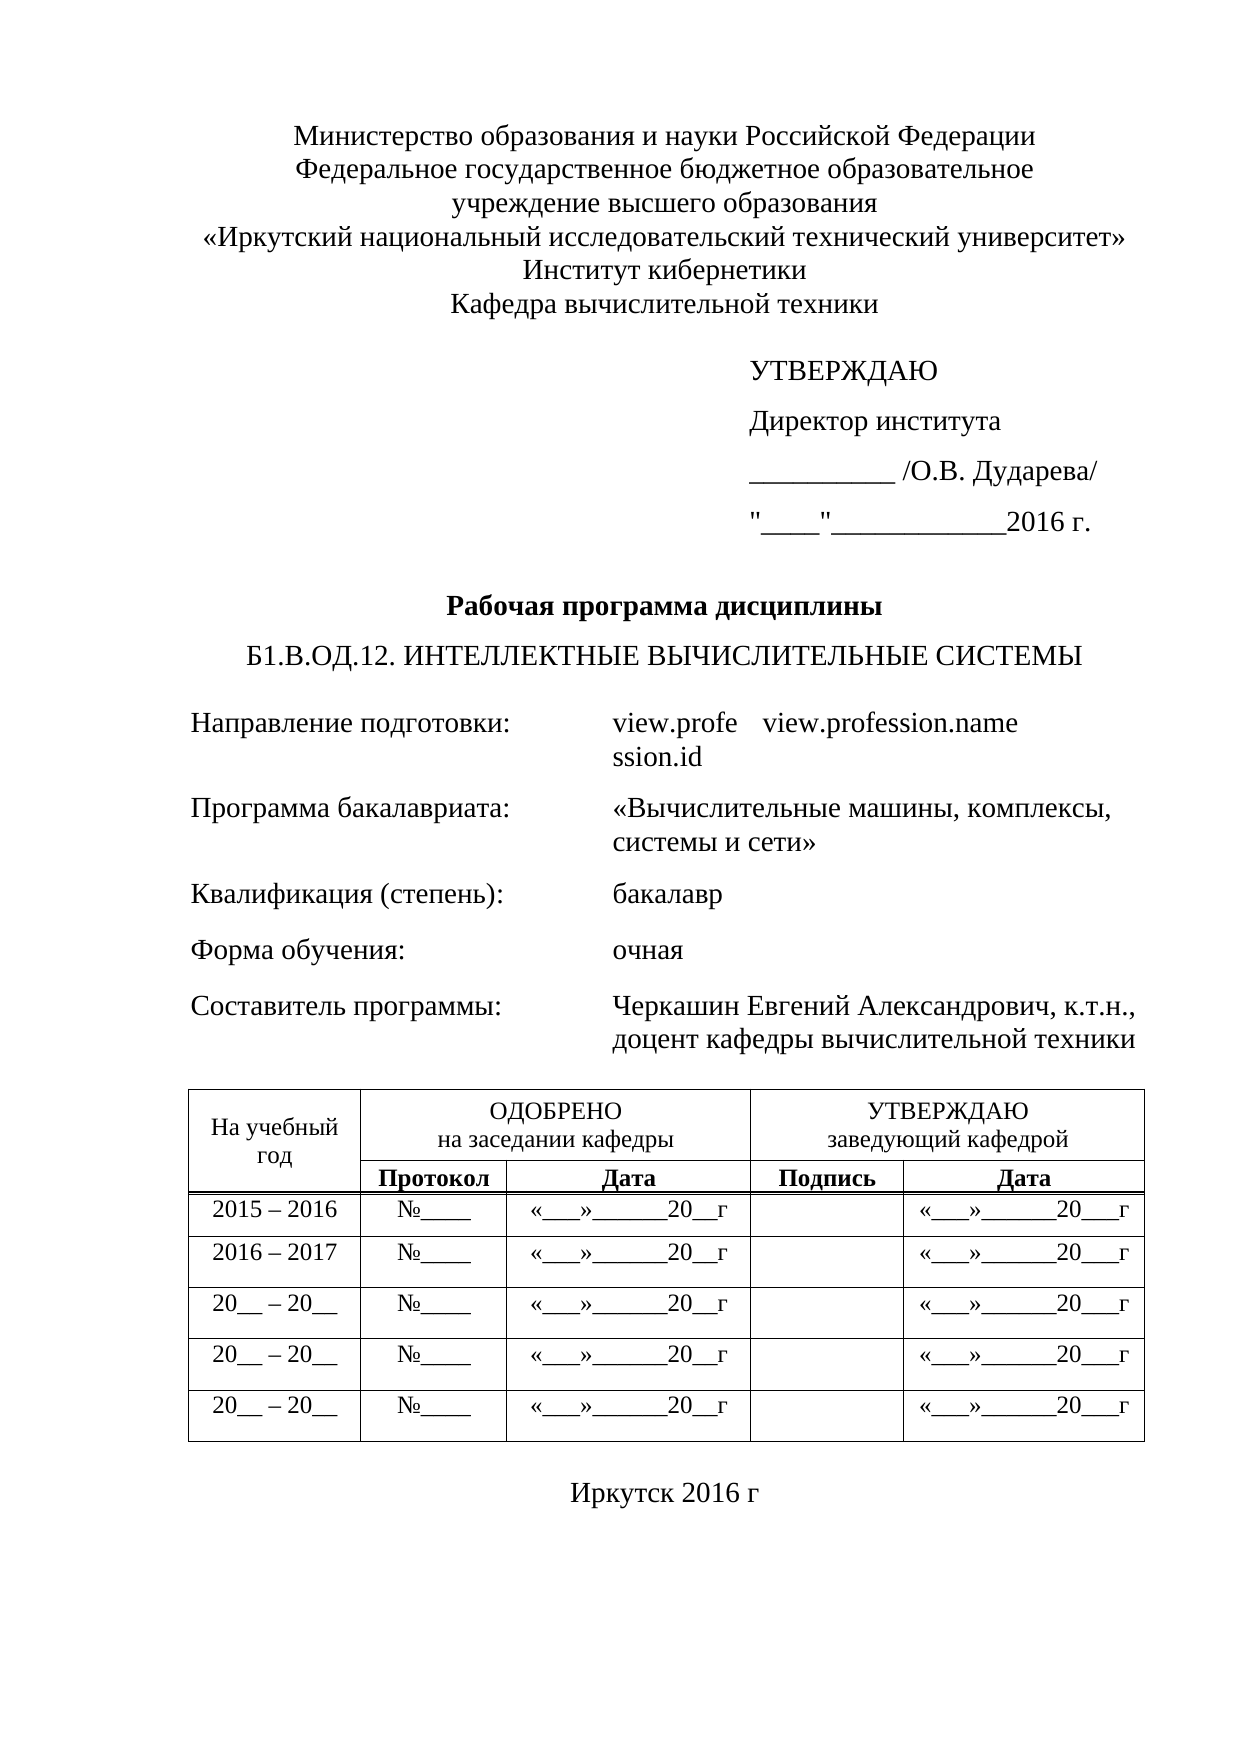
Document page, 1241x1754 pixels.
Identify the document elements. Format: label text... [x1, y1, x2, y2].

table_header На учебный год [189, 1090, 360, 1191]
table_cell №____ [361, 1195, 506, 1236]
table_cell «___»______20__г [507, 1237, 750, 1287]
table_cell очная [601, 932, 1163, 988]
table_cell Форма обучения: [179, 932, 601, 988]
text Министерство образования и науки Российской Федерации [177, 118, 1152, 152]
text Рабочая программа дисциплины [177, 588, 1152, 621]
table_cell 20__ – 20__ [189, 1288, 360, 1338]
table_cell бакалавр [601, 877, 1163, 932]
table_cell «___»______20__г [507, 1195, 750, 1236]
text Кафедра вычислительной техники [177, 286, 1152, 319]
table_cell №____ [361, 1339, 506, 1389]
table_cell [751, 1237, 903, 1287]
table_cell «___»______20___г [904, 1237, 1144, 1287]
table_cell [751, 1391, 903, 1441]
table_cell Программа бакалавриата: [179, 790, 601, 877]
table_cell 20__ – 20__ [189, 1339, 360, 1389]
table_cell «___»______20__г [507, 1339, 750, 1389]
table_cell [751, 1339, 903, 1389]
table_cell «Вычислительные машины, комплексы, системы и сети» [601, 790, 1163, 877]
table_cell Квалификация (степень): [179, 877, 601, 932]
table_cell [751, 1195, 903, 1236]
table_cell Дата [507, 1161, 750, 1191]
text УТВЕРЖДАЮ Директор института __________ /О.В. Дударева/ "____"____________2016 г. [749, 353, 1152, 537]
table_cell «___»______20__г [507, 1288, 750, 1338]
table_header view.profession.id [601, 705, 751, 790]
table_cell «___»______20___г [904, 1288, 1144, 1338]
table_cell №____ [361, 1288, 506, 1338]
text Федеральное государственное бюджетное образовательное учреждение высшего образования «Иркутский национальный исследовательский технический университет» Институт кибернетики [177, 152, 1152, 286]
table_cell «___»______20___г [904, 1391, 1144, 1441]
table_cell Протокол [361, 1161, 506, 1191]
table_cell [751, 1288, 903, 1338]
table_cell 2015 – 2016 [189, 1195, 360, 1236]
table_cell «___»______20___г [904, 1195, 1144, 1236]
text Б1.В.ОД.12. ИНТЕЛЛЕКТНЫЕ ВЫЧИСЛИТЕЛЬНЫЕ СИСТЕМЫ [177, 638, 1152, 672]
table_cell 2016 – 2017 [189, 1237, 360, 1287]
table_header view.profession.name [751, 705, 1163, 790]
table_cell «___»______20__г [507, 1391, 750, 1441]
table_cell «___»______20___г [904, 1339, 1144, 1389]
table_cell Дата [904, 1161, 1144, 1191]
table_cell №____ [361, 1391, 506, 1441]
table_header УТВЕРЖДАЮ заведующий кафедрой [751, 1090, 1144, 1159]
text Иркутск 2016 г [177, 1475, 1152, 1509]
table_cell 20__ – 20__ [189, 1391, 360, 1441]
table_cell №____ [361, 1237, 506, 1287]
table_header ОДОБРЕНО на заседании кафедры [361, 1090, 750, 1159]
table_cell Черкашин Евгений Александрович, к.т.н., доцент кафедры вычислительной техники [601, 988, 1163, 1055]
table_header Направление подготовки: [179, 705, 601, 790]
table_cell Подпись [751, 1161, 903, 1191]
table_cell Составитель программы: [179, 988, 601, 1055]
